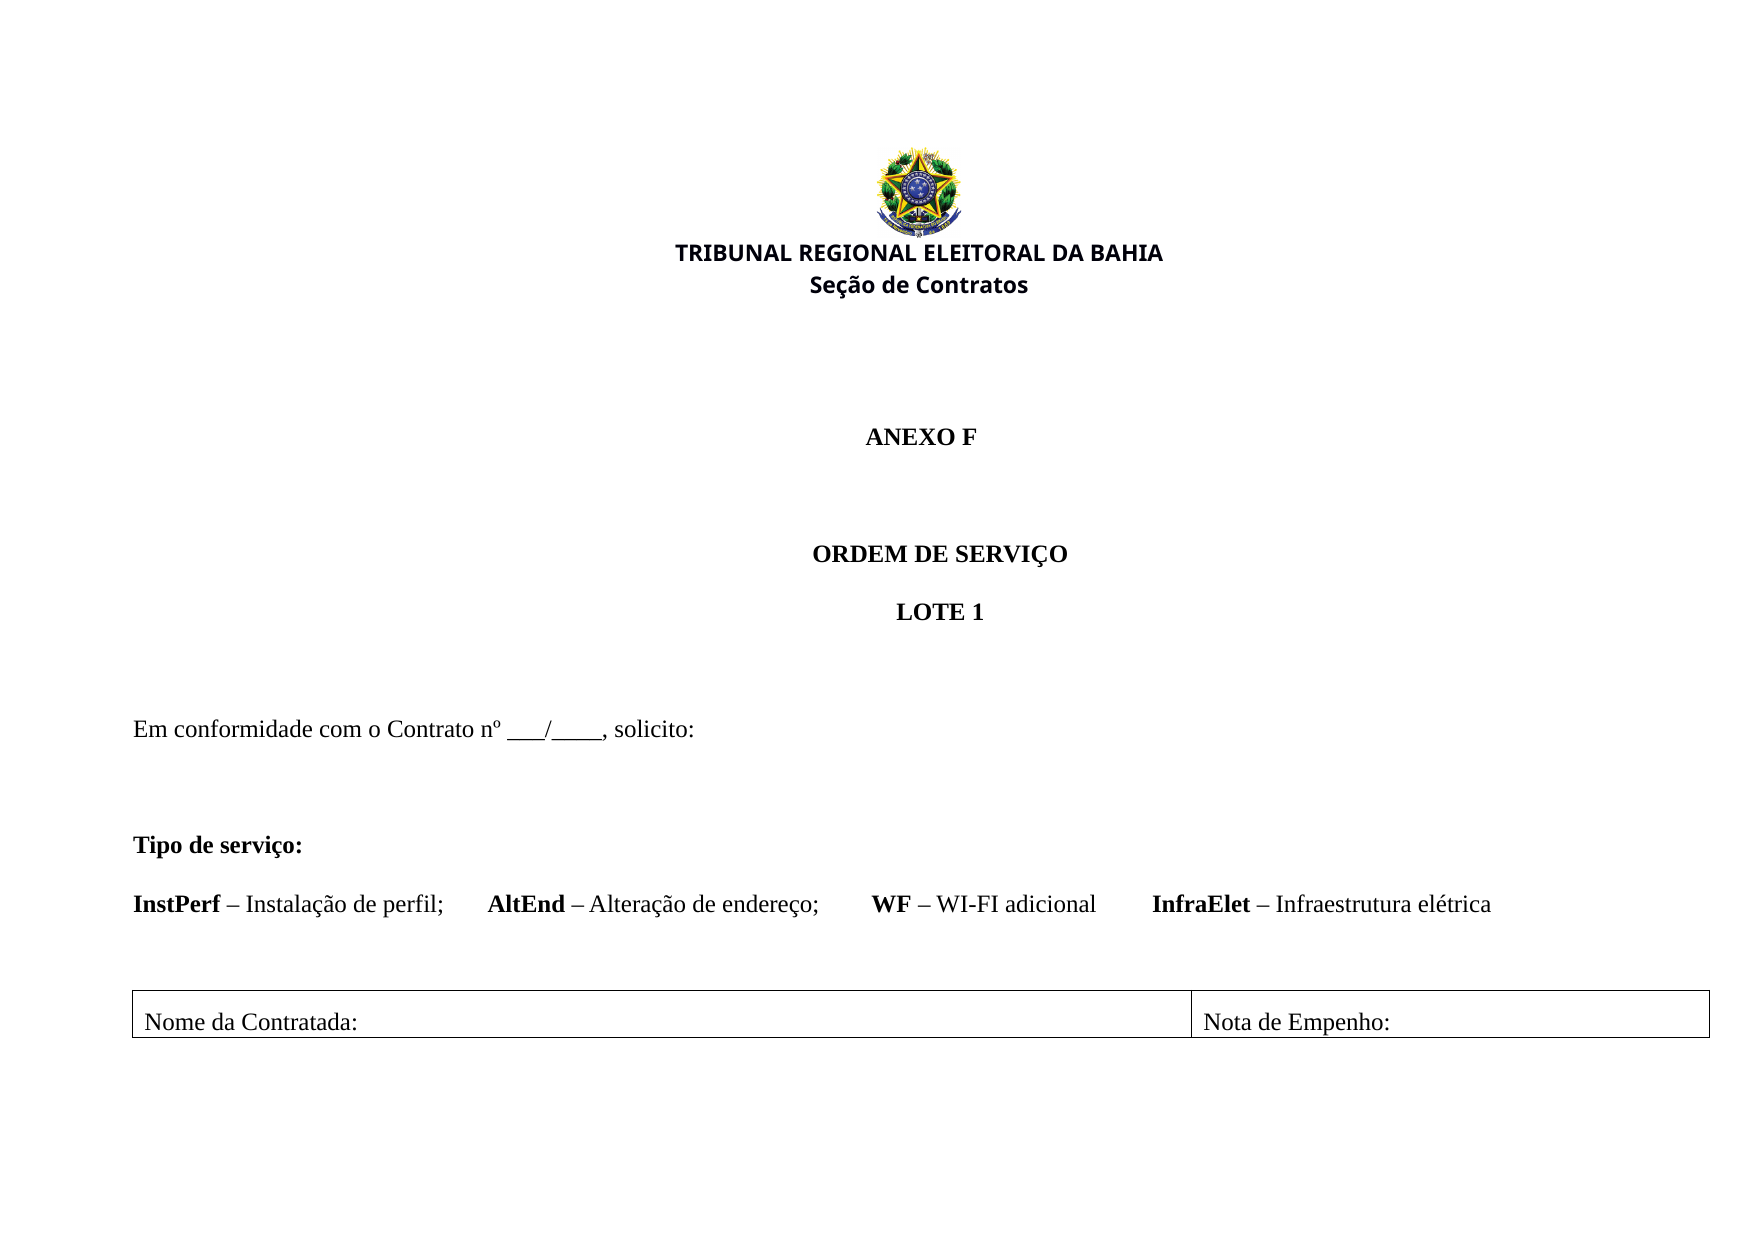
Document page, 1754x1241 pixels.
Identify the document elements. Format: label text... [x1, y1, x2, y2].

text InstPerf – Instalação de perfil; AltEnd – Alteração de endereço; WF – WI-FI adicional InfraElet – Infraestrutura elétrica [133, 886, 1710, 919]
text LOTE 1 [170, 594, 1710, 627]
text ANEXO F [133, 419, 1710, 452]
text Em conformidade com o Contrato nº ___/____, solicito: [133, 711, 1710, 744]
text Tipo de serviço: [133, 827, 1710, 861]
table_header Nome da Contratada: [133, 991, 1191, 1037]
text ORDEM DE SERVIÇO [170, 536, 1710, 569]
table_header Nota de Empenho: [1192, 991, 1709, 1037]
